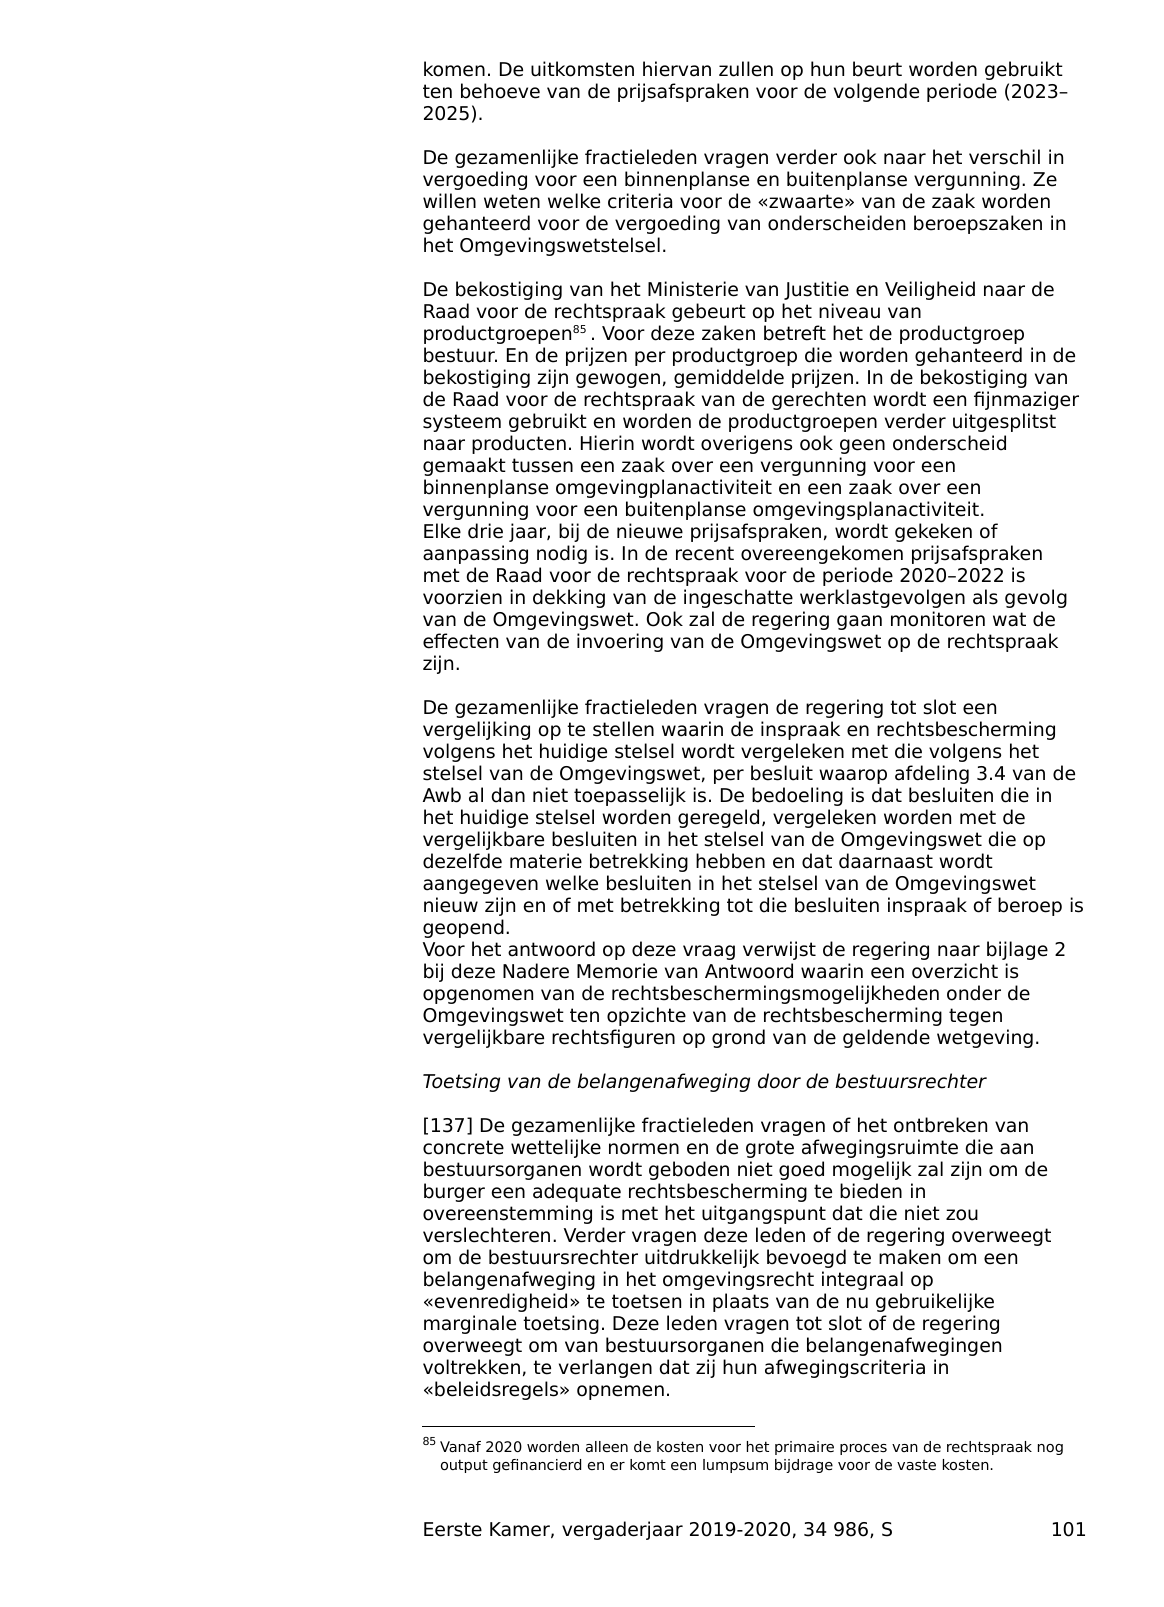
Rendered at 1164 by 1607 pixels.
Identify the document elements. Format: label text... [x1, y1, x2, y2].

text komen. De uitkomsten hiervan zullen op hun beurt worden gebruikt ten behoeve van de prijsafspraken voor de volgende periode (2023–2025). [422, 59, 1087, 125]
text [137] De gezamenlijke fractieleden vragen of het ontbreken van concrete wettelijke normen en de grote afwegingsruimte die aan bestuursorganen wordt geboden niet goed mogelijk zal zijn om de burger een adequate rechtsbescherming te bieden in overeenstemming is met het uitgangspunt dat die niet zou verslechteren. Verder vragen deze leden of de regering overweegt om de bestuursrechter uitdrukkelijk bevoegd te maken om een belangenafweging in het omgevingsrecht integraal op «evenredigheid» te toetsen in plaats van de nu gebruikelijke marginale toetsing. Deze leden vragen tot slot of de regering overweegt om van bestuursorganen die belangenafwegingen voltrekken, te verlangen dat zij hun afwegingscriteria in «beleidsregels» opnemen. [422, 1115, 1087, 1401]
text Elke drie jaar, bij de nieuwe prijsafspraken, wordt gekeken of aanpassing nodig is. In de recent overeengekomen prijsafspraken met de Raad voor de rechtspraak voor de periode 2020–2022 is voorzien in dekking van de ingeschatte werklastgevolgen als gevolg van de Omgevingswet. Ook zal de regering gaan monitoren wat de effecten van de invoering van de Omgevingswet op de rechtspraak zijn. [422, 521, 1087, 675]
text De gezamenlijke fractieleden vragen verder ook naar het verschil in vergoeding voor een binnenplanse en buitenplanse vergunning. Ze willen weten welke criteria voor de «zwaarte» van de zaak worden gehanteerd voor de vergoeding van onderscheiden beroepszaken in het Omgevingswetstelsel. [422, 147, 1087, 257]
text De bekostiging van het Ministerie van Justitie en Veiligheid naar de Raad voor de rechtspraak gebeurt op het niveau van productgroepen. Voor deze zaken betreft het de productgroep bestuur. En de prijzen per productgroep die worden gehanteerd in de bekostiging zijn gewogen, gemiddelde prijzen. In de bekostiging van de Raad voor de rechtspraak van de gerechten wordt een fijnmaziger systeem gebruikt en worden de productgroepen verder uitgesplitst naar producten. Hierin wordt overigens ook geen onderscheid gemaakt tussen een zaak over een vergunning voor een binnenplanse omgevingplanactiviteit en een zaak over een vergunning voor een buitenplanse omgevingsplanactiviteit. [422, 279, 1087, 521]
text De gezamenlijke fractieleden vragen de regering tot slot een vergelijking op te stellen waarin de inspraak en rechtsbescherming volgens het huidige stelsel wordt vergeleken met die volgens het stelsel van de Omgevingswet, per besluit waarop afdeling 3.4 van de Awb al dan niet toepasselijk is. De bedoeling is dat besluiten die in het huidige stelsel worden geregeld, vergeleken worden met de vergelijkbare besluiten in het stelsel van de Omgevingswet die op dezelfde materie betrekking hebben en dat daarnaast wordt aangegeven welke besluiten in het stelsel van de Omgevingswet nieuw zijn en of met betrekking tot die besluiten inspraak of beroep is geopend. [422, 697, 1087, 939]
text Vanaf 2020 worden alleen de kosten voor het primaire proces van de rechtspraak nog output gefinancierd en er komt een lumpsum bijdrage voor de vaste kosten. [422, 1435, 1087, 1474]
subtitle Toetsing van de belangenafweging door de bestuursrechter [422, 1071, 1087, 1093]
text Voor het antwoord op deze vraag verwijst de regering naar bijlage 2 bij deze Nadere Memorie van Antwoord waarin een overzicht is opgenomen van de rechtsbeschermingsmogelijkheden onder de Omgevingswet ten opzichte van de rechtsbescherming tegen vergelijkbare rechtsfiguren op grond van de geldende wetgeving. [422, 939, 1087, 1049]
